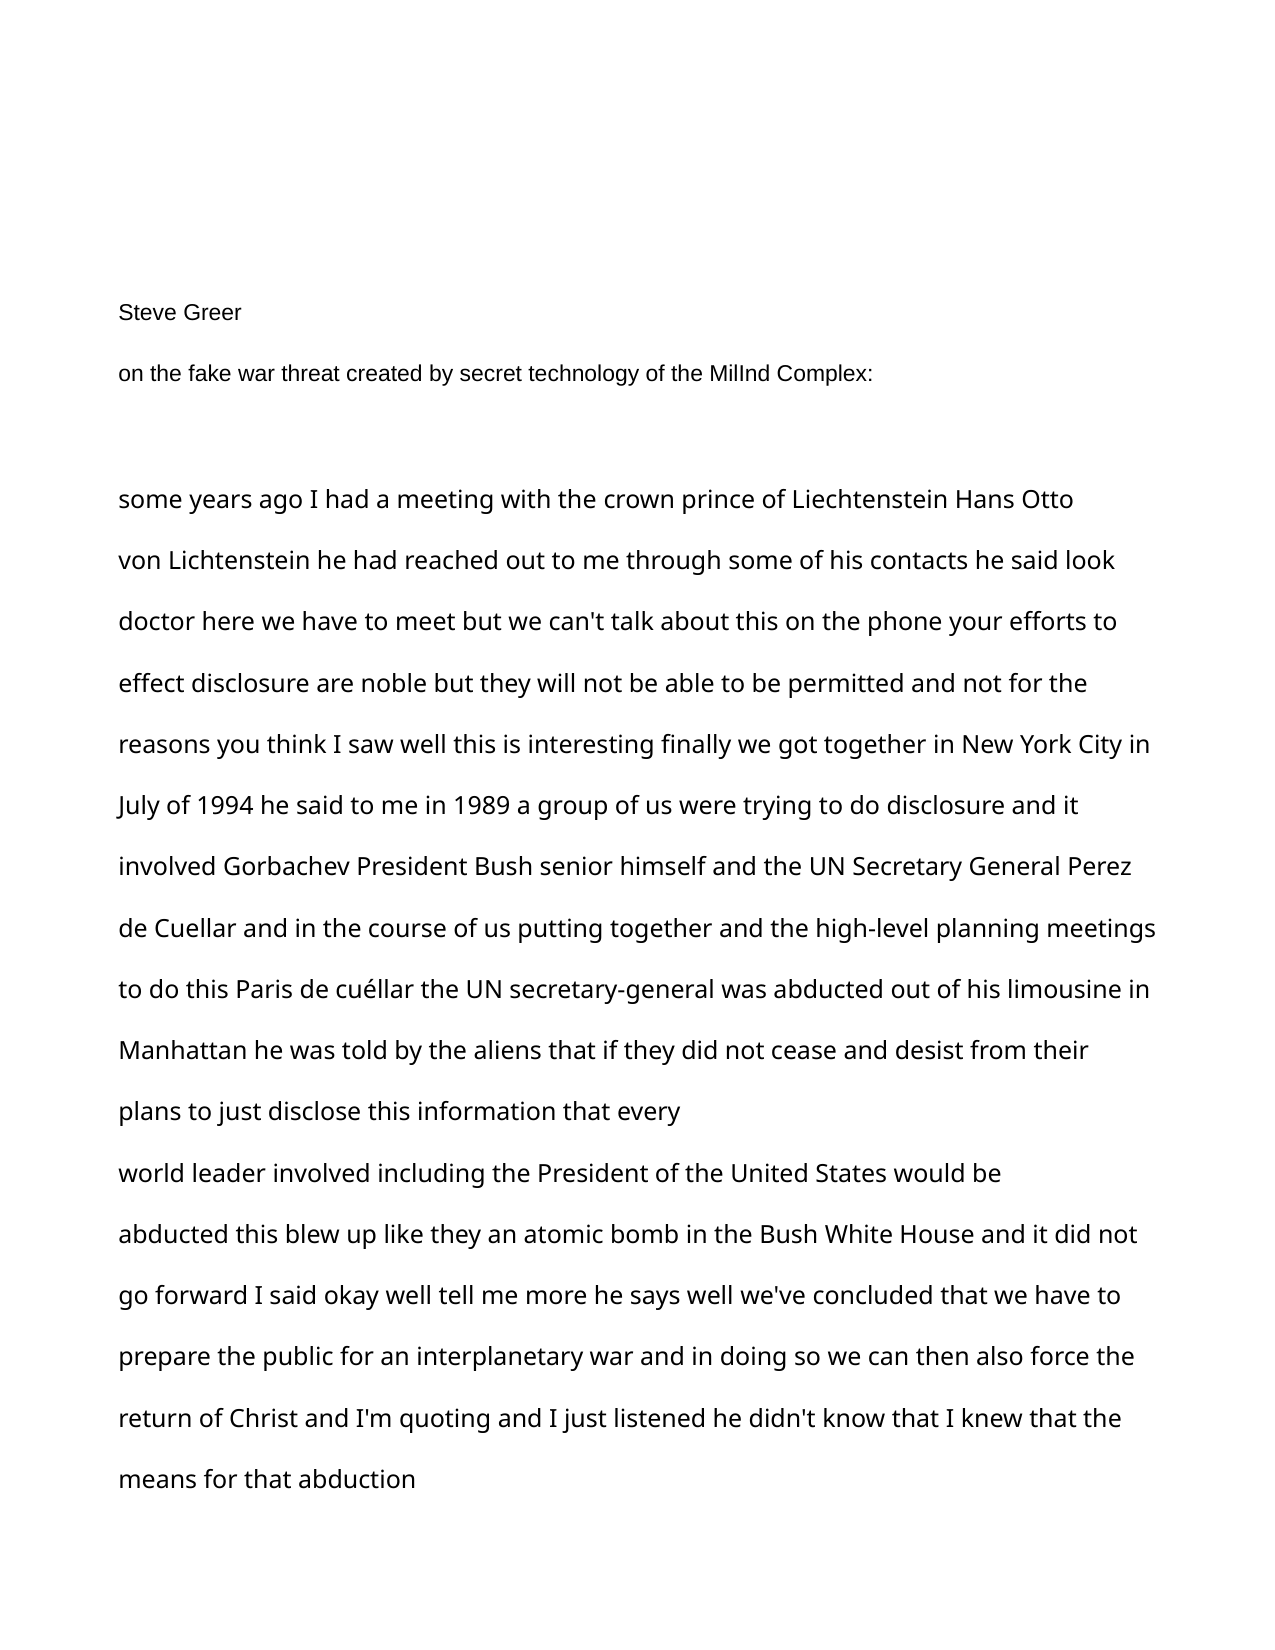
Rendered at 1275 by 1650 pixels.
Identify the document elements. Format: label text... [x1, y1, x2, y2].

text abducted this blew up like they an atomic bomb in the Bush White House and it did not go forward I said okay well tell me more he says well we've concluded that we have to prepare the public for an interplanetary war and in doing so we can then also force the return of Christ and I'm quoting and I just listened he didn't know that I knew that the means for that abduction [118, 1216, 1157, 1496]
text Steve Greer [118, 299, 1157, 326]
text von Lichtenstein he had reached out to me through some of his contacts he said look doctor here we have to meet but we can't talk about this on the phone your efforts to effect disclosure are noble but they will not be able to be permitted and not for the reasons you think I saw well this is interesting finally we got together in New York City in July of 1994 he said to me in 1989 a group of us were trying to do disclosure and it involved Gorbachev President Bush senior himself and the UN Secretary General Perez de Cuellar and in the course of us putting together and the high-level planning meetings to do this Paris de cuéllar the UN secretary-general was abducted out of his limousine in Manhattan he was told by the aliens that if they did not cease and desist from their plans to just disclose this information that every [118, 543, 1157, 1128]
text world leader involved including the President of the United States would be [118, 1155, 1157, 1189]
text on the fake war threat created by secret technology of the MilInd Complex: [118, 360, 1157, 386]
text some years ago I had a meeting with the crown prince of Liechtenstein Hans Otto [118, 420, 1157, 516]
